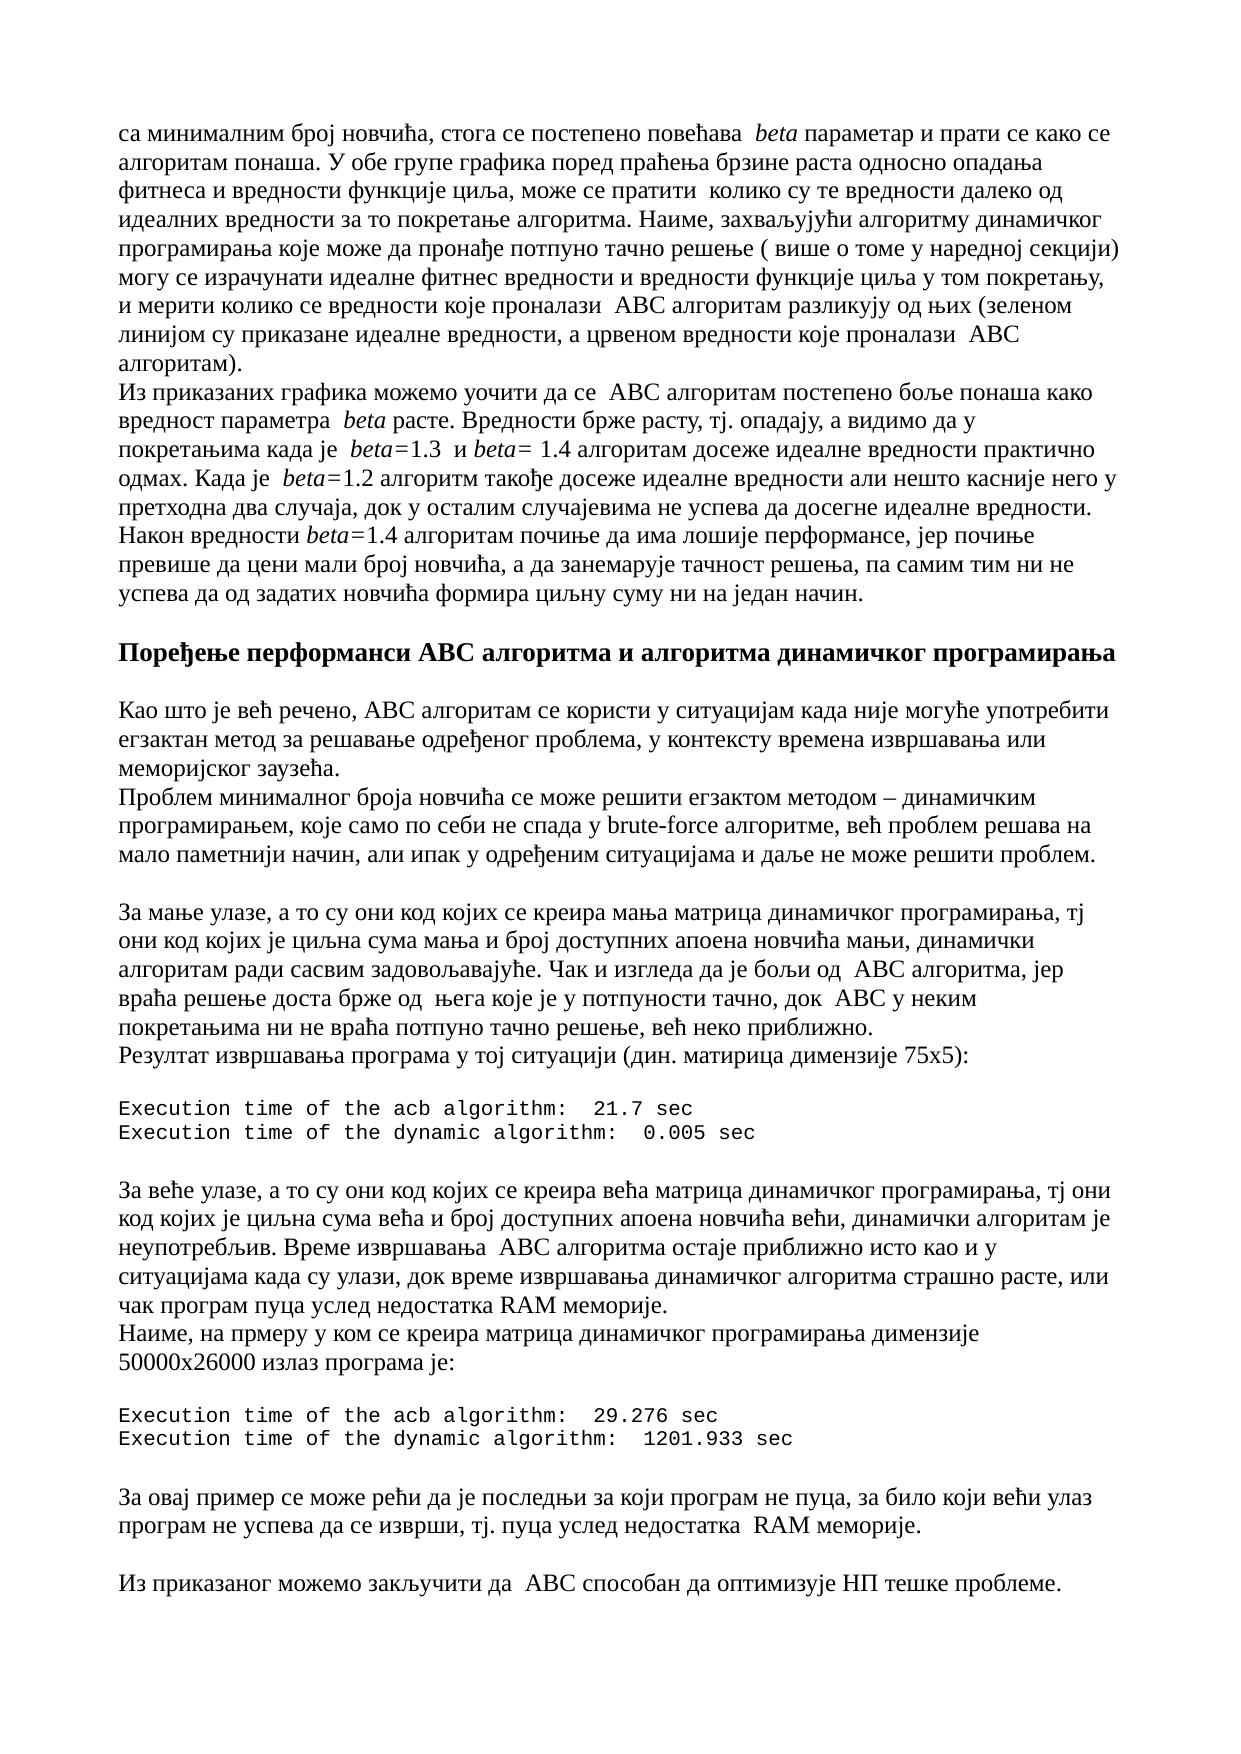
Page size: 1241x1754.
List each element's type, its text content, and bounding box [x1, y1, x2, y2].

text 50000x26000 излаз програма је: [118, 1347, 1122, 1376]
text Резултат извршавања програма у тој ситуацији (дин. матирица димензије 75x5): [118, 1041, 1122, 1069]
text Execution time of the acb algorithm: 21.7 sec [118, 1098, 1122, 1122]
text Поређење перформанси ABC алгоритма и алгоритма динамичког програмирања [118, 636, 1122, 667]
text За овај пример се може рећи да је последњи за који програм не пуца, за било који већи улаз програм не успева да се изврши, тј. пуца услед недостатка RAM меморије. [118, 1482, 1122, 1539]
text За веће улазе, а то су они код којих се креира већа матрица динамичког програмирања, тј они код којих је циљна сума већа и број доступних апоена новчића већи, динамички алгоритам је неупотребљив. Време извршавања ABC алгоритма остаје приближно исто као и у ситуацијама када су улази, док време извршавања динамичког алгоритма страшно расте, или чак програм пуца услед недостатка RAM меморије. [118, 1175, 1122, 1318]
text За мање улазе, а то су они код којих се креира мања матрица динамичког програмирања, тј они код којих је циљна сума мања и број доступних апоена новчића мањи, динамички алгоритам ради сасвим задовољавајуће. Чак и изгледа да је бољи од ABC алгоритма, јер враћа решење доста брже од њега које је у потпуности тачно, док ABC у неким покретањима ни не враћа потпуно тачно решење, већ неко приближно. [118, 897, 1122, 1041]
text Execution time of the dynamic algorithm: 0.005 sec [118, 1122, 1122, 1145]
text Из приказаних графика можемо уочити да се ABC алгоритам постепено боље понаша како вредност параметра beta расте. Вредности брже расту, тј. опадају, а видимо да у покретањима када је beta=1.3 и beta= 1.4 алгоритам досеже идеалне вредности практично одмах. Када је beta=1.2 алгоритм такође досеже идеалне вредности али нешто касније него у претходна два случаја, док у осталим случајевима не успева да досегне идеалне вредности. Након вредности beta=1.4 алгоритам почиње да има лошије перформансе, јер почиње превише да цени мали број новчића, а да занемарује тачност решења, па самим тим ни не успева да од задатих новчића формира циљну суму ни на један начин. [118, 377, 1122, 607]
text Из приказаног можемо закључити да ABC способан да оптимизује НП тешке проблеме. [118, 1568, 1122, 1597]
text Проблем минималног броја новчића се може решити егзактом методом – динамичким програмирањем, које само по себи не спада у brute-force алгоритме, већ проблем решава на мало паметнији начин, али ипак у одређеним ситуацијама и даље не може решити проблем. [118, 782, 1122, 868]
text Као што је већ речено, ABC алгоритам се користи у ситуацијам када није могуће употребити егзактан метод за решавање одређеног проблема, у контексту времена извршавања или меморијског заузећа. [118, 696, 1122, 782]
text Наиме, на прмеру у ком се креира матрица динамичког програмирања димензије [118, 1318, 1122, 1347]
text Execution time of the dynamic algorithm: 1201.933 sec [118, 1428, 1122, 1452]
text Execution time of the acb algorithm: 29.276 sec [118, 1405, 1122, 1428]
text са минималним број новчића, стога се постепено повећава beta параметар и прати се како се алгоритам понаша. У обе групе графика поред праћења брзине раста односно опадања фитнеса и вредности функције циља, може се пратити колико су те вредности далеко од идеалних вредности за то покретање алгоритма. Наиме, захваљујући алгоритму динамичког програмирања које може да пронађе потпуно тачно решење ( више о томе у наредној секцији) могу се израчунати идеалне фитнес вредности и вредности функције циља у том покретању, и мерити колико се вредности које проналази ABC алгоритам разликују од њих (зеленом линијом су приказане идеалне вредности, а црвеном вредности које проналази ABC алгоритам). [118, 118, 1122, 377]
